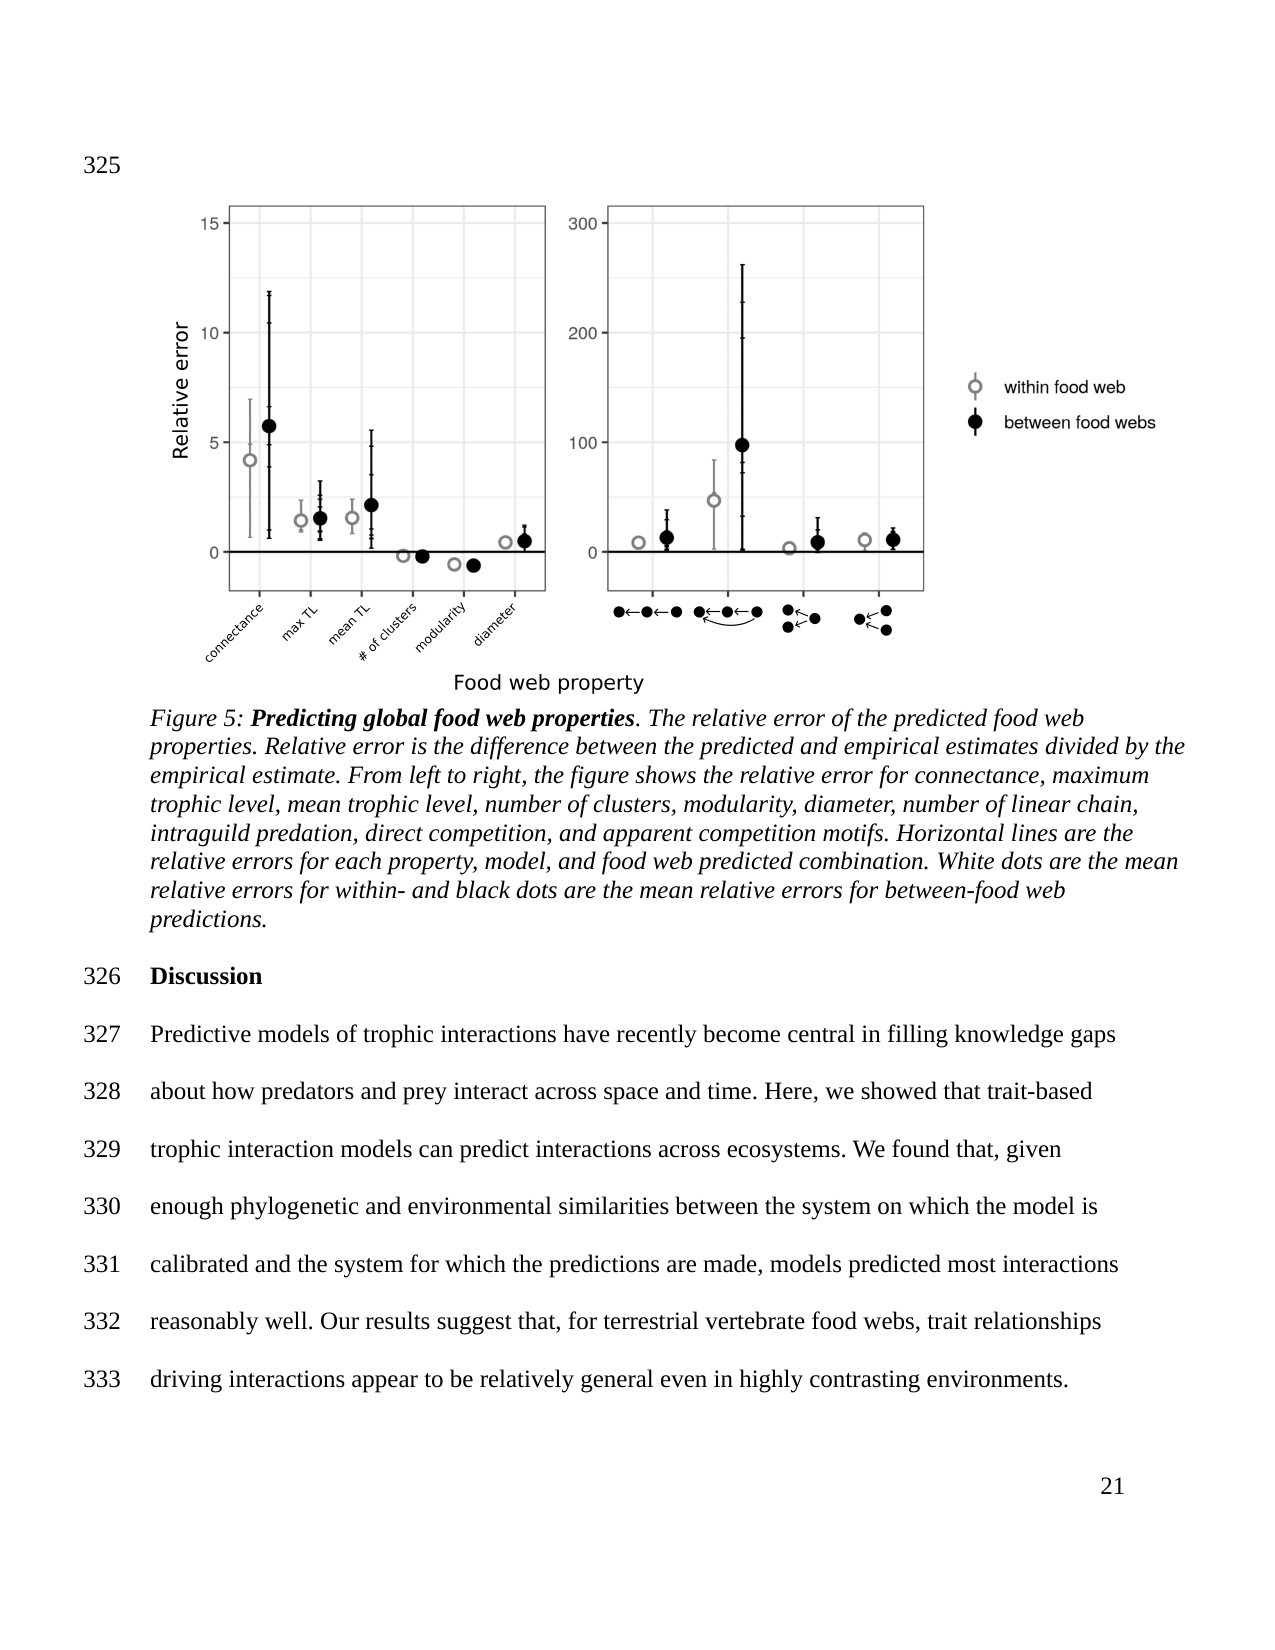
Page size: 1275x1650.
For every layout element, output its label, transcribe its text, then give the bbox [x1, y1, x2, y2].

text Figure 5: Predicting global food web properties. The relative error of the predicted food web properties. Relative error is the difference between the predicted and empirical estimates divided by the empirical estimate. From left to right, the figure shows the relative error for connectance, maximum trophic level, mean trophic level, number of clusters, modularity, diameter, number of linear chain, intraguild predation, direct competition, and apparent competition motifs. Horizontal lines are the relative errors for each property, model, and food web predicted combination. White dots are the mean relative errors for within- and black dots are the mean relative errors for between-food web predictions. [150, 703, 1189, 933]
picture [150, 183, 1189, 703]
text Discussion [150, 933, 1125, 990]
text Predictive models of trophic interactions have recently become central in filling knowledge gaps about how predators and prey interact across space and time. Here, we showed that trait-based trophic interaction models can predict interactions across ecosystems. We found that, given enough phylogenetic and environmental similarities between the system on which the model is calibrated and the system for which the predictions are made, models predicted most interactions reasonably well. Our results suggest that, for terrestrial vertebrate food webs, trait relationships driving interactions appear to be relatively general even in highly contrasting environments. [150, 1019, 1125, 1393]
